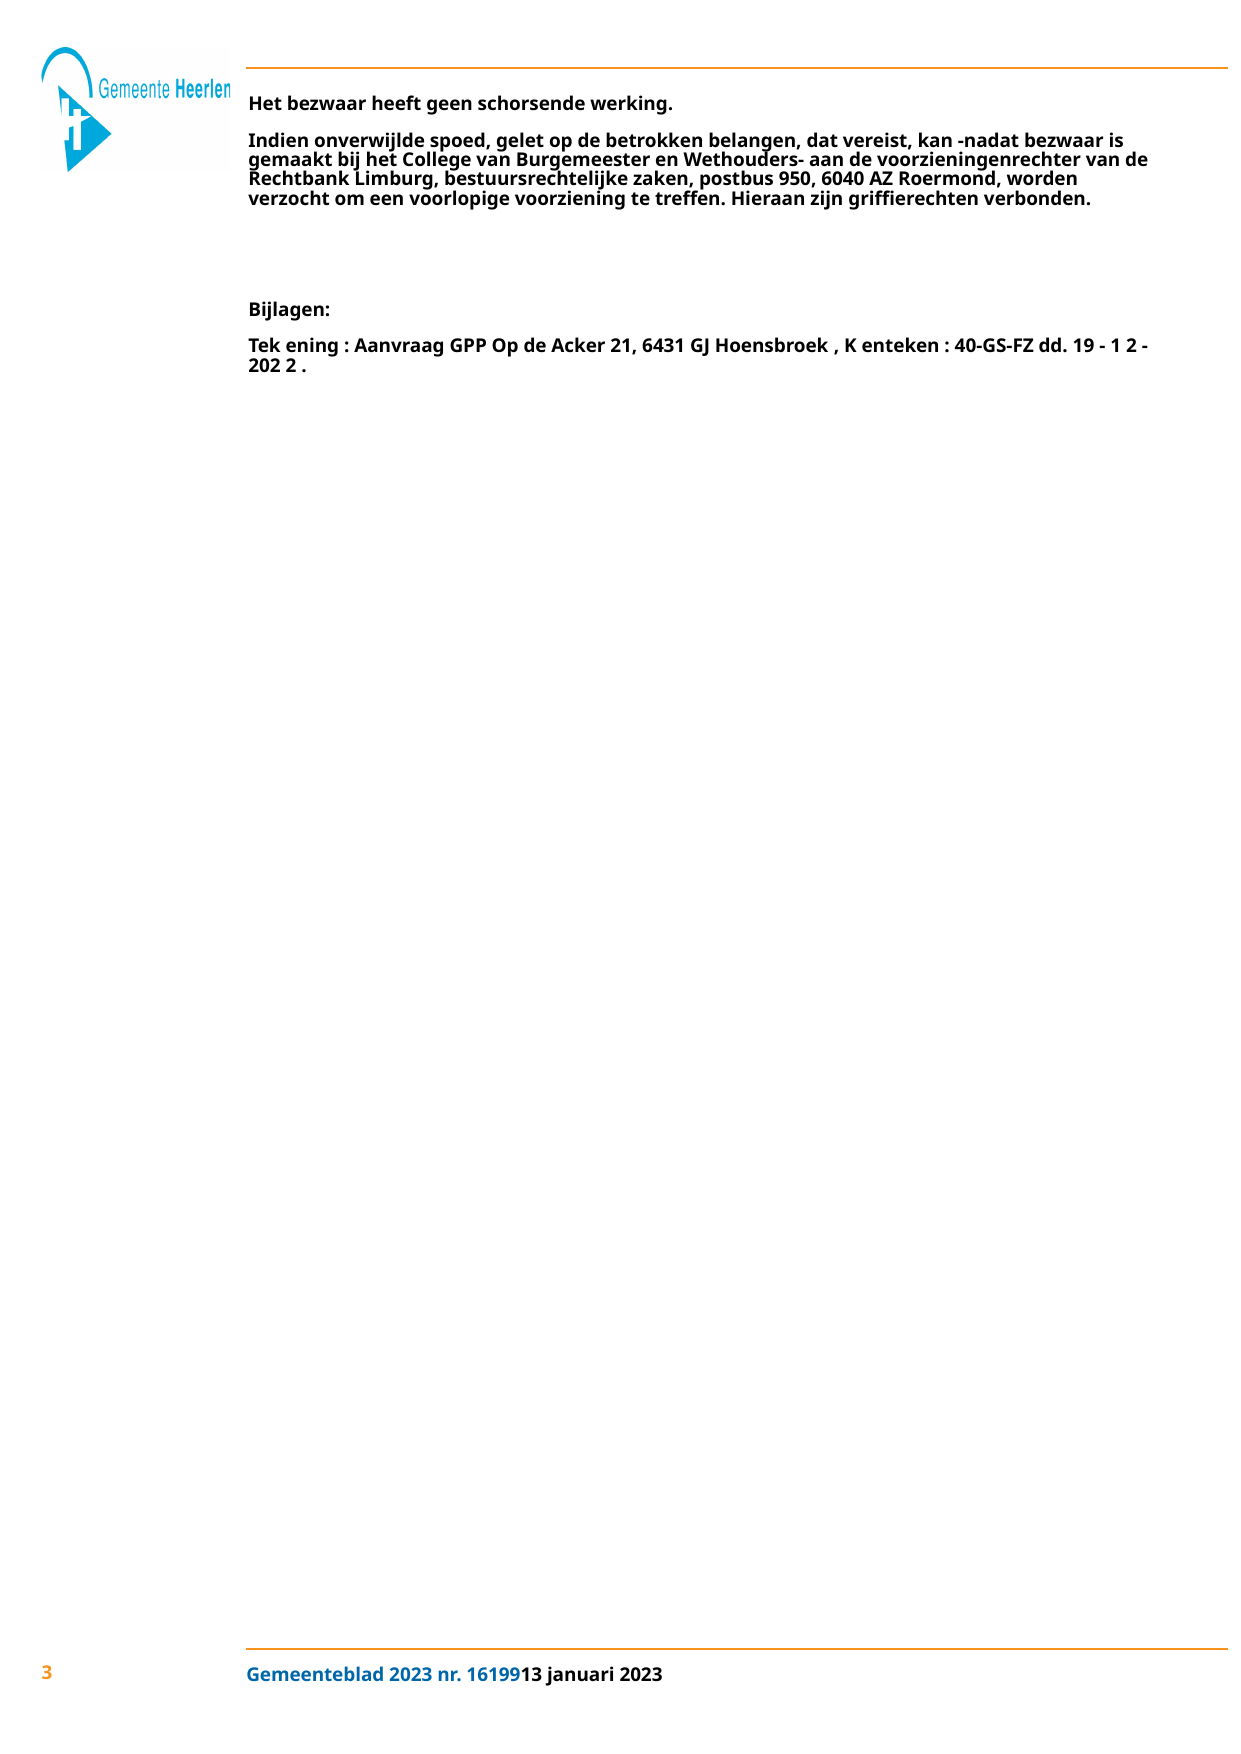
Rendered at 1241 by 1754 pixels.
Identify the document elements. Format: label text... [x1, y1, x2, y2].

picture [41, 47, 59, 70]
text Het bezwaar heeft geen schorsende werking. [248, 95, 1152, 114]
picture [41, 47, 231, 172]
text Indien onverwijlde spoed, gelet op de betrokken belangen, dat vereist, kan -nadat bezwaar is gemaakt bij het College van Burgemeester en Wethouders- aan de voorzieningenrechter van de Rechtbank Limburg, bestuursrechtelijke zaken, postbus 950, 6040 AZ Roermond, worden verzocht om een voorlopige voorziening te treffen. Hieraan zijn griffierechten verbonden. [248, 132, 1152, 209]
text Tek ening : Aanvraag GPP Op de Acker 21, 6431 GJ Hoensbroek , K enteken : 40-GS-FZ dd. 19 - 1 2 -202 2 . [248, 337, 1152, 376]
text Bijlagen: [248, 301, 1152, 320]
